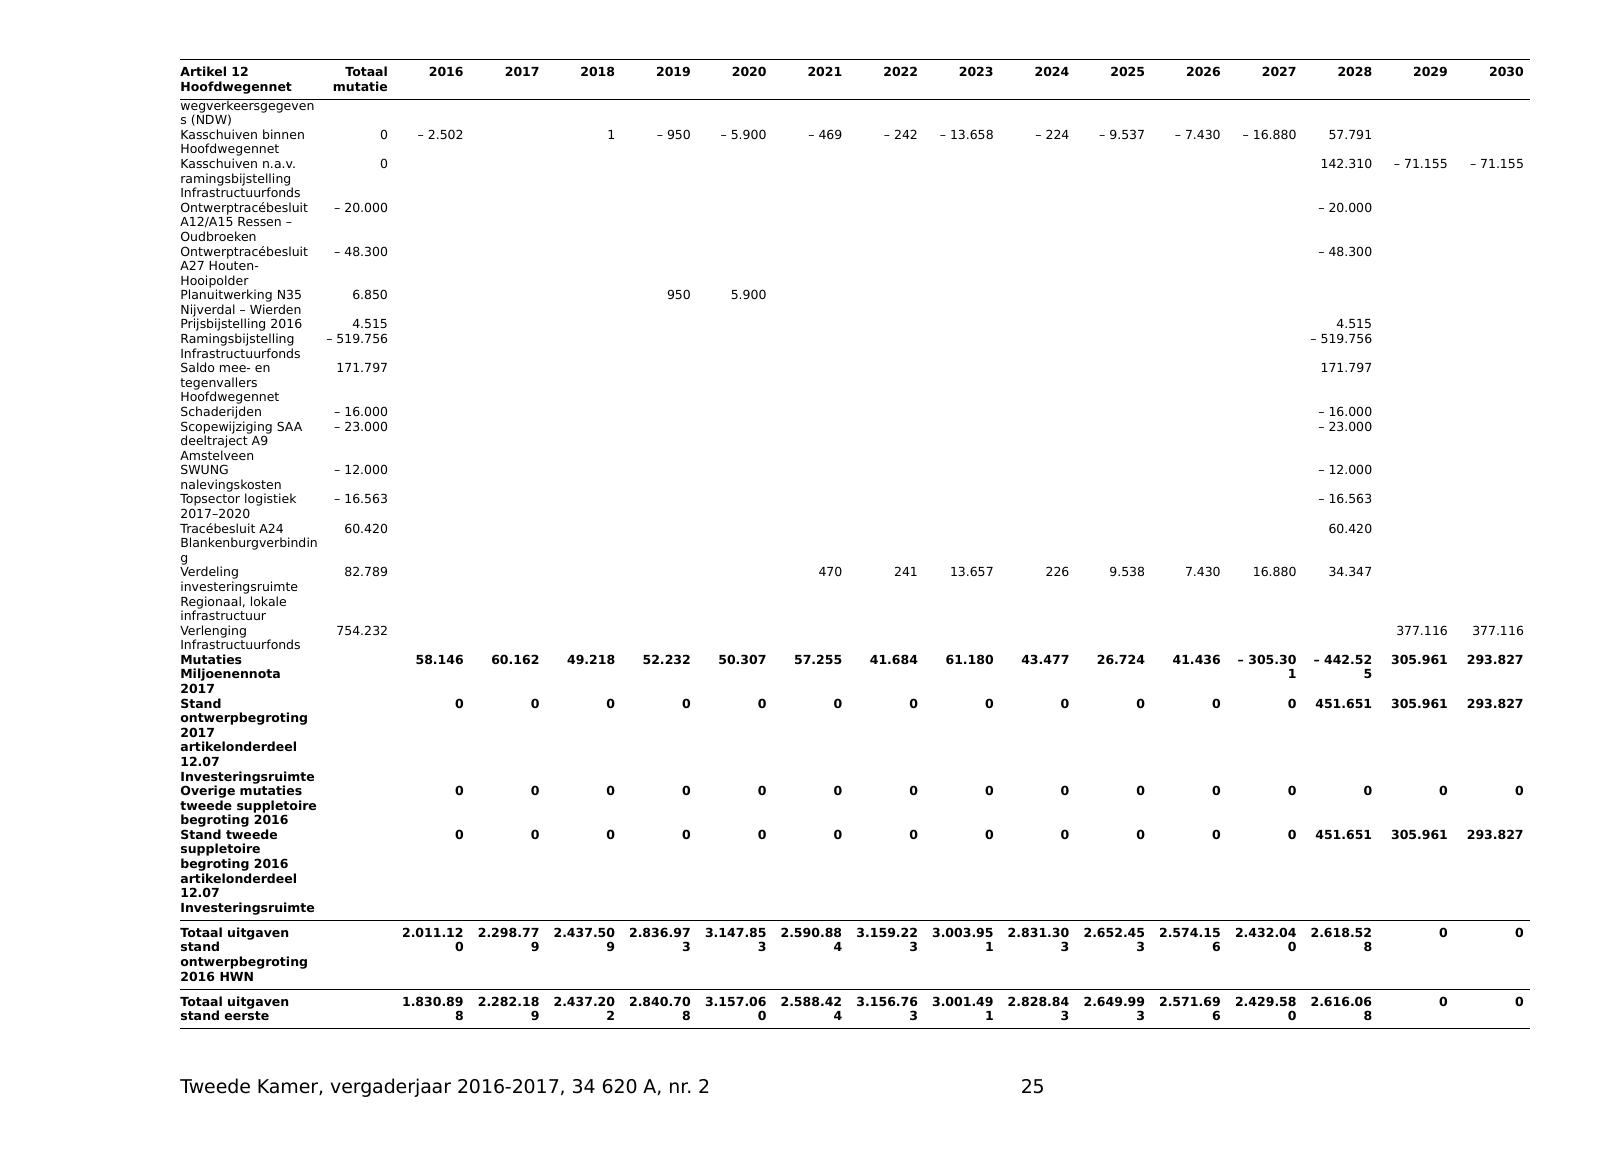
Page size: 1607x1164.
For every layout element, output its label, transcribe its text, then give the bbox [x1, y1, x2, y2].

table_cell [1226, 332, 1302, 361]
table_cell 293.827 [1454, 697, 1529, 784]
table_cell [696, 201, 772, 244]
table_cell [545, 565, 621, 624]
table_cell 0 [469, 828, 545, 920]
table_cell [999, 493, 1075, 522]
table_cell [1151, 245, 1226, 288]
table_cell [848, 624, 924, 653]
table_cell 43.477 [999, 653, 1075, 697]
table_cell [848, 332, 924, 361]
table_cell 0 [1378, 990, 1453, 1028]
table_cell [469, 565, 545, 624]
table_cell 0 [1226, 828, 1302, 920]
table_cell [1151, 318, 1226, 332]
table_cell [1454, 463, 1529, 492]
table_cell [1378, 463, 1453, 492]
table_cell [999, 318, 1075, 332]
table_cell Totaal uitgaven stand eerste [180, 990, 318, 1028]
table_cell [621, 420, 696, 463]
table_cell 1 [545, 128, 621, 157]
table_cell 377.116 [1378, 624, 1453, 653]
table_cell Scopewijziging SAA deeltraject A9 Amstelveen [180, 420, 318, 463]
table_cell [772, 157, 848, 201]
table_cell [1226, 493, 1302, 522]
table_cell 7.430 [1151, 565, 1226, 624]
table_cell 0 [1454, 921, 1529, 989]
table_cell 2.574.156 [1151, 921, 1226, 989]
table_cell [1302, 288, 1378, 317]
table_cell 754.232 [318, 624, 394, 653]
table_cell – 20.000 [1302, 201, 1378, 244]
table_cell – 224 [999, 128, 1075, 157]
table_cell 377.116 [1454, 624, 1529, 653]
table_cell [696, 405, 772, 419]
table_cell 49.218 [545, 653, 621, 697]
table_cell 3.003.951 [924, 921, 999, 989]
table_cell 2.588.424 [772, 990, 848, 1028]
table_cell [999, 361, 1075, 405]
table_cell Mutaties Miljoenennota 2017 [180, 653, 318, 697]
table_cell [848, 361, 924, 405]
table_cell 0 [621, 784, 696, 828]
table_cell [848, 318, 924, 332]
table_cell [1075, 405, 1151, 419]
table_cell 3.159.223 [848, 921, 924, 989]
table_cell 1.830.898 [394, 990, 469, 1028]
table_cell – 469 [772, 128, 848, 157]
table_cell [394, 245, 469, 288]
table_cell [469, 522, 545, 565]
table_header 2019 [621, 60, 696, 99]
table_cell – 48.300 [318, 245, 394, 288]
table_cell [924, 420, 999, 463]
table_cell [545, 332, 621, 361]
table_cell 57.255 [772, 653, 848, 697]
table_cell [696, 493, 772, 522]
table_cell [1454, 361, 1529, 405]
table_cell [696, 332, 772, 361]
table_cell 171.797 [1302, 361, 1378, 405]
table_cell – 242 [848, 128, 924, 157]
table_cell wegverkeersgegevens (NDW) [180, 100, 318, 128]
table_cell – 71.155 [1378, 157, 1453, 201]
table_cell [318, 100, 394, 128]
table_cell [772, 201, 848, 244]
table_cell [1075, 522, 1151, 565]
table_cell [469, 624, 545, 653]
table_cell [1378, 100, 1453, 128]
table_cell 58.146 [394, 653, 469, 697]
table_cell 293.827 [1454, 653, 1529, 697]
table_cell [1454, 493, 1529, 522]
table_cell 0 [545, 828, 621, 920]
table_cell Kasschuiven binnen Hoofdwegennet [180, 128, 318, 157]
table_cell 171.797 [318, 361, 394, 405]
table_cell [924, 288, 999, 317]
table_cell [999, 245, 1075, 288]
table_cell [1378, 420, 1453, 463]
table_cell [545, 100, 621, 128]
table_cell Ontwerptracébesluit A27 Houten-Hooipolder [180, 245, 318, 288]
table_cell 0 [1151, 828, 1226, 920]
table_cell 2.836.973 [621, 921, 696, 989]
table_cell 3.001.491 [924, 990, 999, 1028]
table_cell – 13.658 [924, 128, 999, 157]
table_cell [1075, 420, 1151, 463]
table_cell [696, 420, 772, 463]
table_cell – 7.430 [1151, 128, 1226, 157]
table_cell 451.651 [1302, 697, 1378, 784]
table_cell – 519.756 [318, 332, 394, 361]
table_cell [1151, 522, 1226, 565]
table_cell [696, 624, 772, 653]
table_cell 470 [772, 565, 848, 624]
table_cell 0 [772, 828, 848, 920]
table_cell [696, 157, 772, 201]
table_cell – 12.000 [318, 463, 394, 492]
table_cell 57.791 [1302, 128, 1378, 157]
table_cell 0 [1378, 784, 1453, 828]
table_cell [545, 318, 621, 332]
table_cell 0 [1151, 697, 1226, 784]
table_cell 0 [394, 828, 469, 920]
table_cell [1454, 100, 1529, 128]
table_cell 16.880 [1226, 565, 1302, 624]
table_cell [1378, 332, 1453, 361]
table_cell [772, 405, 848, 419]
table_cell [545, 522, 621, 565]
table_cell [999, 624, 1075, 653]
table_cell – 12.000 [1302, 463, 1378, 492]
table_cell [1454, 318, 1529, 332]
table_cell 52.232 [621, 653, 696, 697]
table_cell 0 [696, 828, 772, 920]
table_cell [1378, 318, 1453, 332]
table_cell 241 [848, 565, 924, 624]
table_cell 451.651 [1302, 828, 1378, 920]
table_cell 82.789 [318, 565, 394, 624]
table_cell [1075, 245, 1151, 288]
table_cell 0 [621, 697, 696, 784]
table_cell [318, 784, 394, 828]
table_cell 5.900 [696, 288, 772, 317]
table_cell Schaderijden [180, 405, 318, 419]
table_cell [1151, 463, 1226, 492]
table_cell [1378, 522, 1453, 565]
table_cell [545, 288, 621, 317]
table_cell [1075, 157, 1151, 201]
table_cell [318, 921, 394, 989]
table_cell [394, 624, 469, 653]
table_header 2021 [772, 60, 848, 99]
table_cell 0 [621, 828, 696, 920]
table_cell [848, 288, 924, 317]
table_cell [1454, 420, 1529, 463]
table_cell [924, 493, 999, 522]
table_cell [1226, 100, 1302, 128]
table_header 2017 [469, 60, 545, 99]
table_cell 0 [1226, 784, 1302, 828]
table_cell 305.961 [1378, 828, 1453, 920]
table_cell [1454, 201, 1529, 244]
table_header 2028 [1302, 60, 1378, 99]
table_cell [1302, 100, 1378, 128]
table_cell [848, 245, 924, 288]
table_cell [696, 361, 772, 405]
table_cell [772, 624, 848, 653]
table_cell [848, 405, 924, 419]
table_cell 0 [999, 784, 1075, 828]
table_cell 41.684 [848, 653, 924, 697]
table_cell 0 [772, 784, 848, 828]
table_cell [999, 522, 1075, 565]
table_cell 60.162 [469, 653, 545, 697]
table_cell Stand tweede suppletoire begroting 2016 artikelonderdeel 12.07 Investeringsruimte [180, 828, 318, 920]
table_cell Verdeling investeringsruimte Regionaal, lokale infrastructuur [180, 565, 318, 624]
table_cell [1378, 201, 1453, 244]
table_cell 0 [318, 157, 394, 201]
table_cell 0 [469, 697, 545, 784]
table_header 2024 [999, 60, 1075, 99]
table_cell – 23.000 [1302, 420, 1378, 463]
table_cell 2.616.068 [1302, 990, 1378, 1028]
table_header 2029 [1378, 60, 1453, 99]
table_cell [621, 332, 696, 361]
table_cell [1151, 493, 1226, 522]
table_cell [621, 522, 696, 565]
table_cell 2.571.696 [1151, 990, 1226, 1028]
table_cell [394, 288, 469, 317]
table_cell [1075, 288, 1151, 317]
table_cell [394, 332, 469, 361]
table_cell – 305.301 [1226, 653, 1302, 697]
table_cell [772, 100, 848, 128]
table_cell – 2.502 [394, 128, 469, 157]
table_cell 0 [1151, 784, 1226, 828]
table_cell [1151, 157, 1226, 201]
table_cell 4.515 [318, 318, 394, 332]
table_cell Ontwerptracébesluit A12/A15 Ressen – Oudbroeken [180, 201, 318, 244]
table_cell [1075, 318, 1151, 332]
table_cell [545, 361, 621, 405]
table_cell [394, 420, 469, 463]
table_cell 0 [924, 828, 999, 920]
table_cell Overige mutaties tweede suppletoire begroting 2016 [180, 784, 318, 828]
table_cell 41.436 [1151, 653, 1226, 697]
table_cell 142.310 [1302, 157, 1378, 201]
table_cell [1378, 405, 1453, 419]
table_cell [1151, 288, 1226, 317]
table_header 2023 [924, 60, 999, 99]
table_cell [394, 522, 469, 565]
table_cell [394, 405, 469, 419]
table_cell [469, 100, 545, 128]
table_cell 950 [621, 288, 696, 317]
table_cell Planuitwerking N35 Nijverdal – Wierden [180, 288, 318, 317]
table_cell [1226, 463, 1302, 492]
table_cell [318, 653, 394, 697]
table_cell [1151, 624, 1226, 653]
table_cell [848, 493, 924, 522]
table_cell [1151, 201, 1226, 244]
table_cell – 23.000 [318, 420, 394, 463]
table_cell [848, 157, 924, 201]
table_cell 0 [1075, 784, 1151, 828]
table_cell [318, 697, 394, 784]
table_cell [545, 157, 621, 201]
table_cell 2.831.303 [999, 921, 1075, 989]
table_cell [1151, 100, 1226, 128]
table_cell [1151, 420, 1226, 463]
table_cell 2.282.189 [469, 990, 545, 1028]
table_cell 0 [1378, 921, 1453, 989]
table_cell [1226, 201, 1302, 244]
table_cell [621, 361, 696, 405]
table_cell [999, 463, 1075, 492]
table_cell 2.590.884 [772, 921, 848, 989]
table_cell [469, 201, 545, 244]
table_cell [1226, 522, 1302, 565]
table_cell SWUNG nalevingskosten [180, 463, 318, 492]
table_cell [1378, 245, 1453, 288]
table_cell 13.657 [924, 565, 999, 624]
table_cell 9.538 [1075, 565, 1151, 624]
table_cell [469, 318, 545, 332]
table_cell 2.437.509 [545, 921, 621, 989]
table_cell 50.307 [696, 653, 772, 697]
table_cell [469, 288, 545, 317]
table_cell Topsector logistiek 2017–2020 [180, 493, 318, 522]
table_cell 2.298.779 [469, 921, 545, 989]
table_header 2022 [848, 60, 924, 99]
table_cell 2.618.528 [1302, 921, 1378, 989]
table_cell 2.840.708 [621, 990, 696, 1028]
table_cell 2.437.202 [545, 990, 621, 1028]
table_header 2020 [696, 60, 772, 99]
table_cell [999, 201, 1075, 244]
table_cell [772, 318, 848, 332]
table_cell Ramingsbijstelling Infrastructuurfonds [180, 332, 318, 361]
table_cell 3.157.060 [696, 990, 772, 1028]
table_cell [1454, 522, 1529, 565]
table_cell [999, 288, 1075, 317]
table_cell [1075, 493, 1151, 522]
table_cell 26.724 [1075, 653, 1151, 697]
table_cell [848, 522, 924, 565]
table_cell [469, 332, 545, 361]
table_cell [848, 463, 924, 492]
table_cell [394, 361, 469, 405]
table_cell [696, 100, 772, 128]
table_header 2030 [1454, 60, 1529, 99]
table_cell 2.432.040 [1226, 921, 1302, 989]
table_cell [469, 128, 545, 157]
table_cell [621, 245, 696, 288]
table_cell [696, 318, 772, 332]
table_cell – 16.000 [318, 405, 394, 419]
table_cell [469, 361, 545, 405]
table_cell 0 [848, 828, 924, 920]
table_cell [848, 420, 924, 463]
table_cell [1378, 361, 1453, 405]
table_cell [1378, 493, 1453, 522]
table_cell 0 [469, 784, 545, 828]
table_cell 293.827 [1454, 828, 1529, 920]
table_cell 0 [1075, 697, 1151, 784]
table_cell 305.961 [1378, 697, 1453, 784]
table_cell [924, 405, 999, 419]
table_cell 0 [1454, 784, 1529, 828]
table_cell [621, 157, 696, 201]
table_cell [1454, 128, 1529, 157]
table_cell [1226, 420, 1302, 463]
table_cell 0 [848, 784, 924, 828]
table_cell – 950 [621, 128, 696, 157]
table_cell [1226, 624, 1302, 653]
table_cell [469, 463, 545, 492]
table_cell Stand ontwerpbegroting 2017 artikelonderdeel 12.07 Investeringsruimte [180, 697, 318, 784]
table_cell [469, 157, 545, 201]
table_header Artikel 12 Hoofdwegennet [180, 60, 318, 99]
table_cell [1378, 565, 1453, 624]
table_cell [772, 245, 848, 288]
table_cell [545, 493, 621, 522]
table_cell [1226, 361, 1302, 405]
table_cell 0 [318, 128, 394, 157]
table_cell [1226, 288, 1302, 317]
table_cell 0 [394, 784, 469, 828]
table_cell [469, 493, 545, 522]
table_header 2027 [1226, 60, 1302, 99]
table_cell [1226, 157, 1302, 201]
table_cell [545, 420, 621, 463]
table_cell [1454, 288, 1529, 317]
table_cell – 16.880 [1226, 128, 1302, 157]
table_cell [1378, 128, 1453, 157]
table_cell [394, 463, 469, 492]
table_cell – 442.525 [1302, 653, 1378, 697]
table_cell [1454, 405, 1529, 419]
table_cell [999, 100, 1075, 128]
table_cell [621, 463, 696, 492]
table_cell [924, 245, 999, 288]
table_cell [1226, 318, 1302, 332]
table_header 2026 [1151, 60, 1226, 99]
table_cell [545, 624, 621, 653]
table_cell [469, 420, 545, 463]
table_cell [1454, 565, 1529, 624]
table_cell 4.515 [1302, 318, 1378, 332]
table_cell [394, 201, 469, 244]
table_cell [1151, 405, 1226, 419]
table_cell [772, 332, 848, 361]
table_header 2016 [394, 60, 469, 99]
table_cell [924, 100, 999, 128]
table_cell [999, 157, 1075, 201]
table_cell [1075, 201, 1151, 244]
table_cell 0 [1454, 990, 1529, 1028]
table_cell Saldo mee- en tegenvallers Hoofdwegennet [180, 361, 318, 405]
table_cell Totaal uitgaven stand ontwerpbegroting 2016 HWN [180, 921, 318, 989]
table_cell [1378, 288, 1453, 317]
table_cell 0 [924, 784, 999, 828]
table_cell 0 [999, 697, 1075, 784]
table_cell 0 [696, 784, 772, 828]
table_cell [469, 245, 545, 288]
table_cell [394, 157, 469, 201]
table_cell [772, 463, 848, 492]
table_cell [621, 493, 696, 522]
table_cell 2.652.453 [1075, 921, 1151, 989]
table_cell [1075, 100, 1151, 128]
table_cell [848, 100, 924, 128]
table_cell [772, 288, 848, 317]
table_cell – 16.563 [318, 493, 394, 522]
table_cell 6.850 [318, 288, 394, 317]
table_cell [924, 318, 999, 332]
table_cell – 71.155 [1454, 157, 1529, 201]
table_cell [999, 332, 1075, 361]
table_cell 61.180 [924, 653, 999, 697]
table_cell 0 [1226, 697, 1302, 784]
table_cell [924, 522, 999, 565]
table_cell [1075, 332, 1151, 361]
table_cell [1075, 463, 1151, 492]
table_cell 2.649.993 [1075, 990, 1151, 1028]
table_cell – 5.900 [696, 128, 772, 157]
table_cell 60.420 [318, 522, 394, 565]
table_cell 2.429.580 [1226, 990, 1302, 1028]
table_cell [924, 332, 999, 361]
table_header Totaal mutatie [318, 60, 394, 99]
table_cell [394, 100, 469, 128]
table_cell [545, 405, 621, 419]
table_cell 34.347 [1302, 565, 1378, 624]
table_cell [772, 522, 848, 565]
table_cell [318, 990, 394, 1028]
table_cell 0 [848, 697, 924, 784]
table_cell [394, 318, 469, 332]
table_cell – 519.756 [1302, 332, 1378, 361]
table_cell 2.011.120 [394, 921, 469, 989]
table_cell 0 [772, 697, 848, 784]
table_cell [1075, 361, 1151, 405]
table_cell [394, 565, 469, 624]
table_cell 226 [999, 565, 1075, 624]
table_cell [621, 565, 696, 624]
table_cell 0 [545, 784, 621, 828]
table_cell 2.828.843 [999, 990, 1075, 1028]
table_cell [545, 463, 621, 492]
table_cell – 16.000 [1302, 405, 1378, 419]
table_cell [772, 420, 848, 463]
table_cell Tracébesluit A24 Blankenburgverbinding [180, 522, 318, 565]
table_cell – 9.537 [1075, 128, 1151, 157]
table_cell [696, 522, 772, 565]
table_cell 3.156.763 [848, 990, 924, 1028]
table_cell [621, 405, 696, 419]
table_cell [469, 405, 545, 419]
table_cell 0 [545, 697, 621, 784]
table_cell – 20.000 [318, 201, 394, 244]
table_cell – 48.300 [1302, 245, 1378, 288]
table_cell [772, 361, 848, 405]
table_cell Prijsbijstelling 2016 [180, 318, 318, 332]
table_cell [318, 828, 394, 920]
table_cell [924, 624, 999, 653]
table_cell [621, 624, 696, 653]
table_cell [1226, 245, 1302, 288]
table_cell [1075, 624, 1151, 653]
table_cell [696, 565, 772, 624]
table_cell [924, 201, 999, 244]
table_cell [696, 463, 772, 492]
table_cell [924, 361, 999, 405]
table_cell [772, 493, 848, 522]
table_cell [545, 201, 621, 244]
table_header 2018 [545, 60, 621, 99]
table_cell 3.147.853 [696, 921, 772, 989]
table_cell [999, 420, 1075, 463]
table_cell Verlenging Infrastructuurfonds [180, 624, 318, 653]
table_cell 0 [999, 828, 1075, 920]
table_cell 60.420 [1302, 522, 1378, 565]
table_cell 305.961 [1378, 653, 1453, 697]
table_cell [394, 493, 469, 522]
table_cell [1151, 332, 1226, 361]
table_cell [1226, 405, 1302, 419]
table_cell 0 [696, 697, 772, 784]
table_cell [999, 405, 1075, 419]
table_cell 0 [394, 697, 469, 784]
table_cell [924, 463, 999, 492]
table_cell [924, 157, 999, 201]
table_cell Kasschuiven n.a.v. ramingsbijstelling Infrastructuurfonds [180, 157, 318, 201]
table_cell [1454, 245, 1529, 288]
table_cell [621, 100, 696, 128]
table_cell – 16.563 [1302, 493, 1378, 522]
table_cell 0 [924, 697, 999, 784]
table_cell [696, 245, 772, 288]
table_cell 0 [1075, 828, 1151, 920]
table_cell 0 [1302, 784, 1378, 828]
table_cell [621, 318, 696, 332]
table_cell [1302, 624, 1378, 653]
table_header 2025 [1075, 60, 1151, 99]
table_cell [545, 245, 621, 288]
table_cell [621, 201, 696, 244]
table_cell [848, 201, 924, 244]
table_cell [1151, 361, 1226, 405]
table_cell [1454, 332, 1529, 361]
